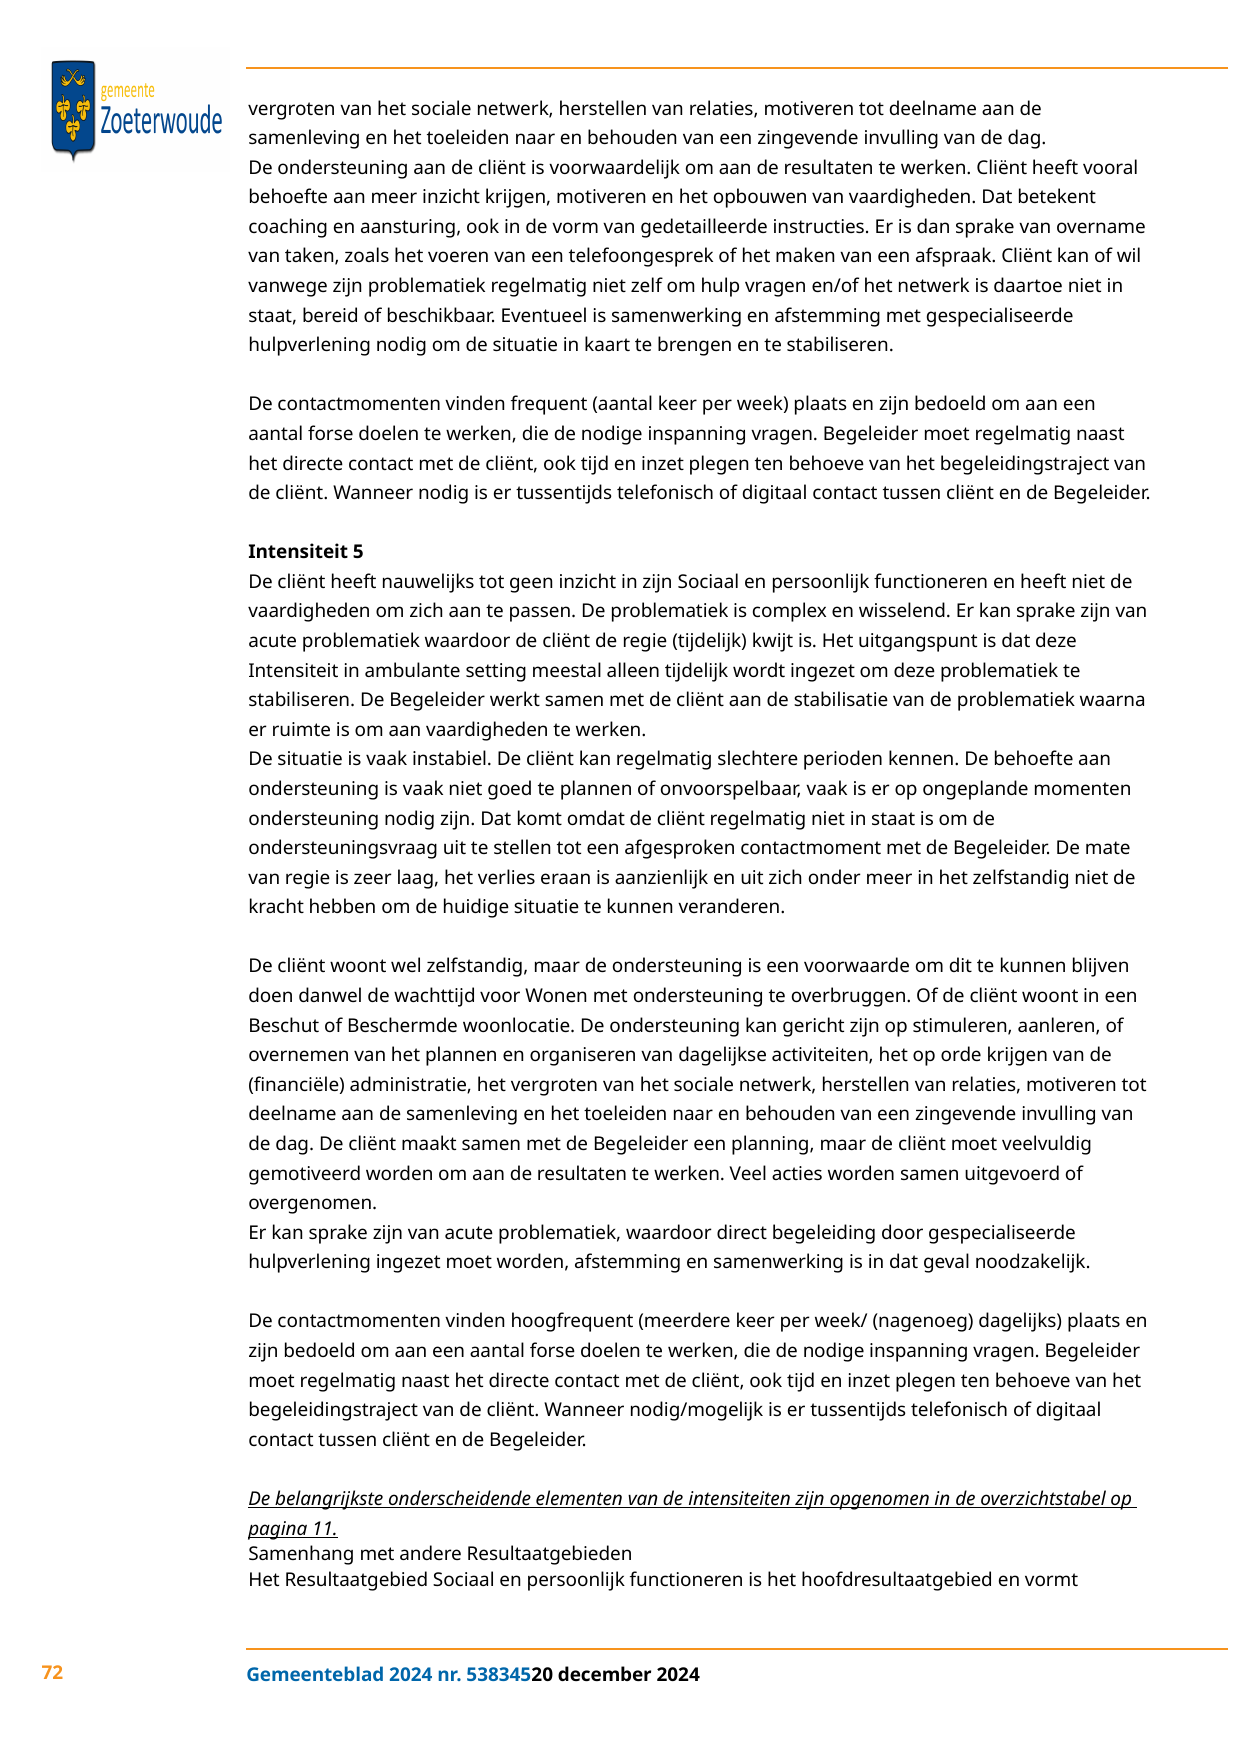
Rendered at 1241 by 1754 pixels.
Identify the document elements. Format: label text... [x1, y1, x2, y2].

table_cell vergroten van het sociale netwerk, herstellen van relaties, motiveren tot deelname aan de samenleving en het toeleiden naar en behouden van een zingevende invulling van de dag. De ondersteuning aan de cliënt is voorwaardelijk om aan de resultaten te werken. Cliënt heeft vooral behoefte aan meer inzicht krijgen, motiveren en het opbouwen van vaardigheden. Dat betekent coaching en aansturing, ook in de vorm van gedetailleerde instructies. Er is dan sprake van overname van taken, zoals het voeren van een telefoongesprek of het maken van een afspraak. Cliënt kan of wil vanwege zijn problematiek regelmatig niet zelf om hulp vragen en/of het netwerk is daartoe niet in staat, bereid of beschikbaar. Eventueel is samenwerking en afstemming met gespecialiseerde hulpverlening nodig om de situatie in kaart te brengen en te stabiliseren. De contactmomenten vinden frequent (aantal keer per week) plaats en zijn bedoeld om aan een aantal forse doelen te werken, die de nodige inspanning vragen. Begeleider moet regelmatig naast het directe contact met de cliënt, ook tijd en inzet plegen ten behoeve van het begeleidingstraject van de cliënt. Wanneer nodig is er tussentijds telefonisch of digitaal contact tussen cliënt en de Begeleider. Intensiteit 5 De cliënt heeft nauwelijks tot geen inzicht in zijn Sociaal en persoonlijk functioneren en heeft niet de vaardigheden om zich aan te passen. De problematiek is complex en wisselend. Er kan sprake zijn van acute problematiek waardoor de cliënt de regie (tijdelijk) kwijt is. Het uitgangspunt is dat deze Intensiteit in ambulante setting meestal alleen tijdelijk wordt ingezet om deze problematiek te stabiliseren. De Begeleider werkt samen met de cliënt aan de stabilisatie van de problematiek waarna er ruimte is om aan vaardigheden te werken. De situatie is vaak instabiel. De cliënt kan regelmatig slechtere perioden kennen. De behoefte aan ondersteuning is vaak niet goed te plannen of onvoorspelbaar, vaak is er op ongeplande momenten ondersteuning nodig zijn. Dat komt omdat de cliënt regelmatig niet in staat is om de ondersteuningsvraag uit te stellen tot een afgesproken contactmoment met de Begeleider. De mate van regie is zeer laag, het verlies eraan is aanzienlijk en uit zich onder meer in het zelfstandig niet de kracht hebben om de huidige situatie te kunnen veranderen. De cliënt woont wel zelfstandig, maar de ondersteuning is een voorwaarde om dit te kunnen blijven doen danwel de wachttijd voor Wonen met ondersteuning te overbruggen. Of de cliënt woont in een Beschut of Beschermde woonlocatie. De ondersteuning kan gericht zijn op stimuleren, aanleren, of overnemen van het plannen en organiseren van dagelijkse activiteiten, het op orde krijgen van de (financiële) administratie, het vergroten van het sociale netwerk, herstellen van relaties, motiveren tot deelname aan de samenleving en het toeleiden naar en behouden van een zingevende invulling van de dag. De cliënt maakt samen met de Begeleider een planning, maar de cliënt moet veelvuldig gemotiveerd worden om aan de resultaten te werken. Veel acties worden samen uitgevoerd of overgenomen. Er kan sprake zijn van acute problematiek, waardoor direct begeleiding door gespecialiseerde hulpverlening ingezet moet worden, afstemming en samenwerking is in dat geval noodzakelijk. De contactmomenten vinden hoogfrequent (meerdere keer per week/ (nagenoeg) dagelijks) plaats en zijn bedoeld om aan een aantal forse doelen te werken, die de nodige inspanning vragen. Begeleider moet regelmatig naast het directe contact met de cliënt, ook tijd en inzet plegen ten behoeve van het begeleidingstraject van de cliënt. Wanneer nodig/mogelijk is er tussentijds telefonisch of digitaal contact tussen cliënt en de Begeleider. De belangrijkste onderscheidende elementen van de intensiteiten zijn opgenomen in de overzichtstabel op pagina 11. [248, 95, 1152, 1541]
table_cell Samenhang met andere Resultaatgebieden [248, 1541, 1152, 1566]
picture [41, 47, 231, 172]
table_cell Het Resultaatgebied Sociaal en persoonlijk functioneren is het hoofdresultaatgebied en vormt [248, 1566, 1152, 1592]
